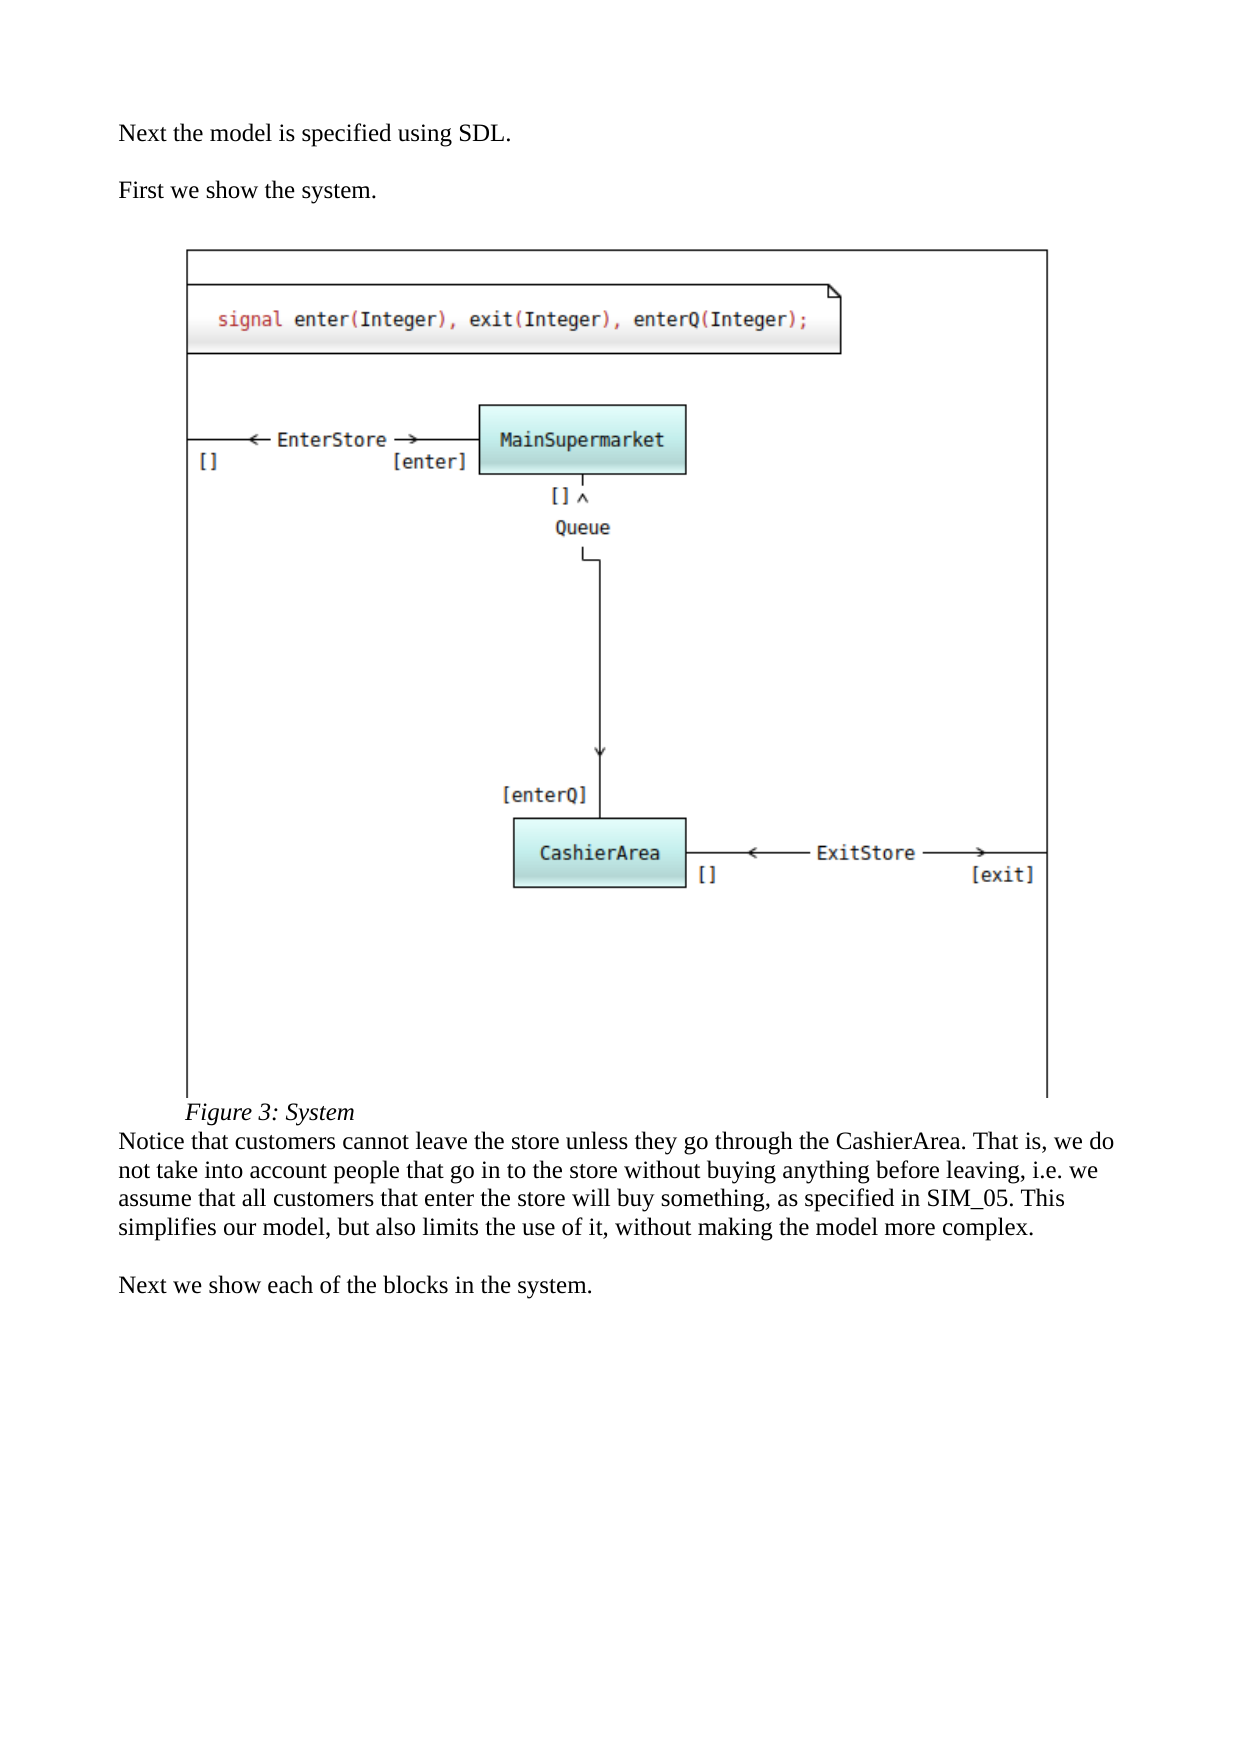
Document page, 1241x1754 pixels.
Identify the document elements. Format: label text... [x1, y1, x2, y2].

picture [185, 245, 1056, 1098]
text Figure 3: System [185, 1098, 1055, 1126]
text Next the model is specified using SDL. [118, 118, 1122, 147]
text Next we show each of the blocks in the system. [118, 1270, 1122, 1298]
text First we show the system. [118, 176, 1122, 204]
text Notice that customers cannot leave the store unless they go through the CashierArea. That is, we do not take into account people that go in to the store without buying anything before leaving, i.e. we assume that all customers that enter the store will buy something, as specified in SIM_05. This simplifies our model, but also limits the use of it, without making the model more complex. [118, 796, 1122, 1241]
